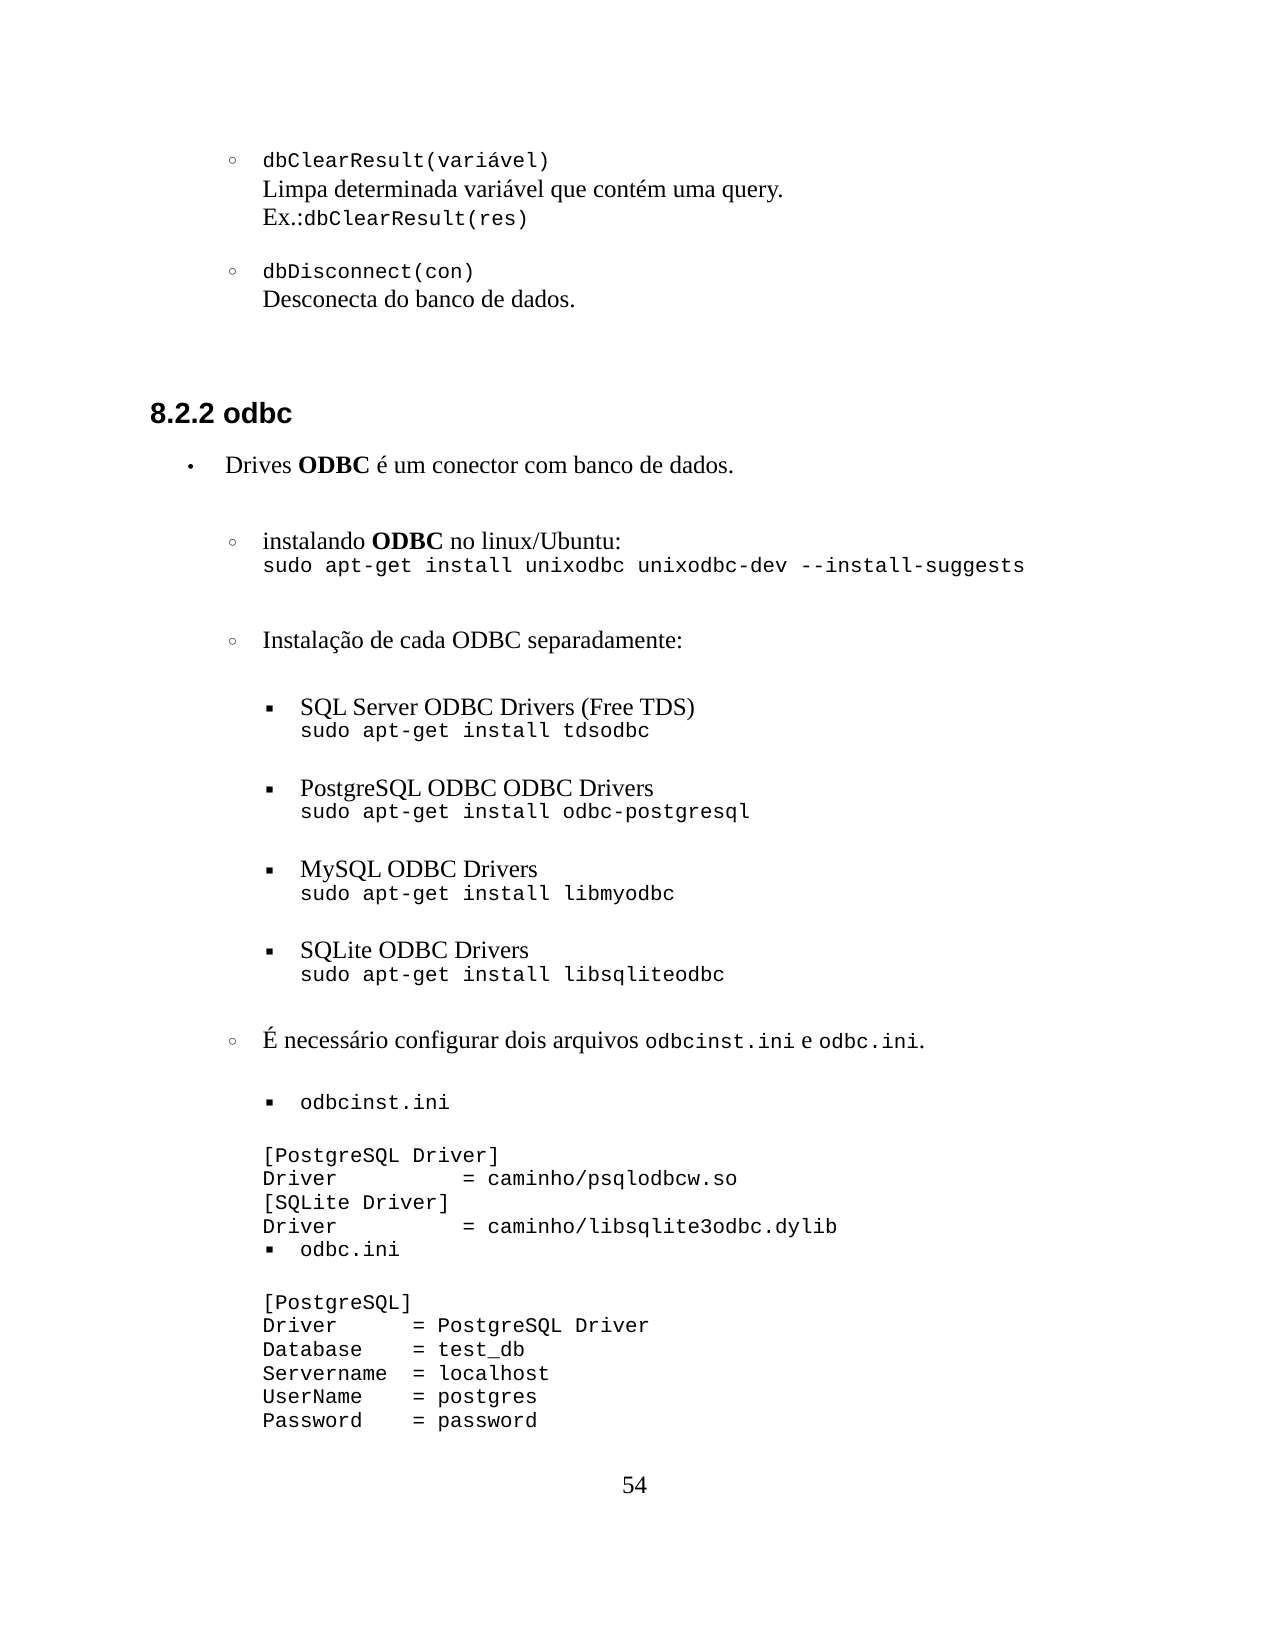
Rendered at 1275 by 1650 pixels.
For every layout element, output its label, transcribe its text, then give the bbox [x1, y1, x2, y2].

list Driver = caminho/psqlodbcw.so [225, 1168, 1125, 1192]
list Drives ODBC é um conector com banco de dados. [187, 451, 1125, 508]
list [SQLite Driver] [225, 1192, 1125, 1216]
list Servername = localhost [225, 1363, 1125, 1386]
list Password = password [225, 1410, 1125, 1434]
list MySQL ODBC Drivers sudo apt-get install libmyodbc [262, 854, 1125, 935]
list SQL Server ODBC Drivers (Free TDS) sudo apt-get install tdsodbc [262, 692, 1125, 773]
list Driver = caminho/libsqlite3odbc.dylib [225, 1216, 1125, 1239]
list PostgreSQL ODBC ODBC Drivers sudo apt-get install odbc-postgresql [262, 773, 1125, 854]
subtitle 8.2.2 odbc [150, 396, 1125, 429]
list SQLite ODBC Drivers sudo apt-get install libsqliteodbc [262, 935, 1125, 1016]
list É necessário configurar dois arquivos odbcinst.ini e odbc.ini. [225, 1025, 1125, 1083]
list Instalação de cada ODBC separadamente: [225, 625, 1125, 683]
list UserName = postgres [225, 1386, 1125, 1410]
list [PostgreSQL Driver] [225, 1145, 1125, 1168]
list [PostgreSQL] [225, 1292, 1125, 1315]
list instalando ODBC no linux/Ubuntu: sudo apt-get install unixodbc unixodbc-dev --install-suggests [225, 526, 1125, 607]
list odbcinst.ini [262, 1092, 1125, 1145]
list Driver = PostgreSQL Driver [225, 1315, 1125, 1339]
list dbDisconnect(con) Desconecta do banco de dados. [225, 261, 1125, 342]
list dbClearResult(variável) Limpa determinada variável que contém uma query. Ex.:dbClearResult(res) [225, 150, 1125, 261]
list odbc.ini [262, 1239, 1125, 1292]
list Database = test_db [225, 1339, 1125, 1363]
